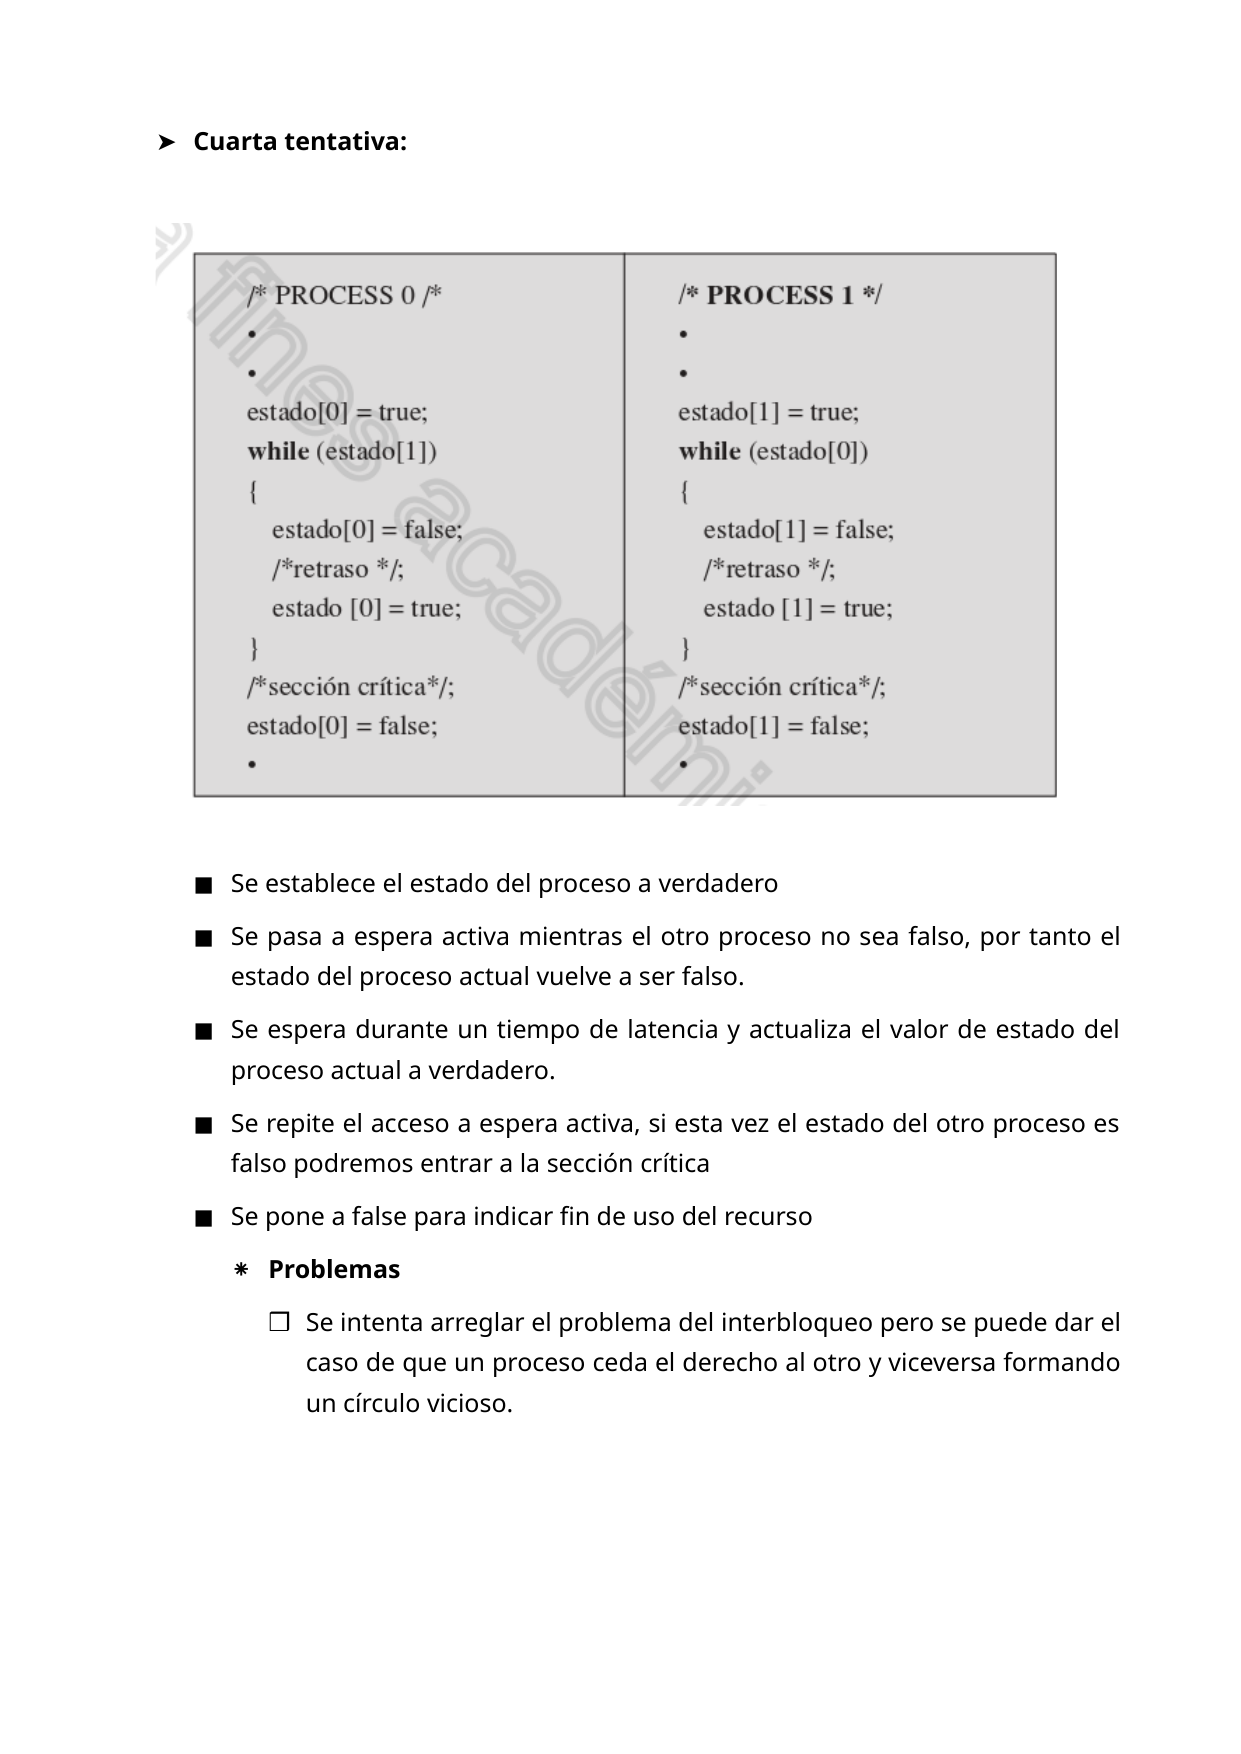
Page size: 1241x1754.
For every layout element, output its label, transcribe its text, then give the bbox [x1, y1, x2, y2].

list Problemas [231, 1251, 1122, 1286]
list Se espera durante un tiempo de latencia y actualiza el valor de estado del proceso actual a verdadero. [193, 1012, 1122, 1087]
list Se intenta arreglar el problema del interbloqueo pero se puede dar el caso de que un proceso ceda el derecho al otro y viceversa formando un círculo vicioso. [268, 1304, 1122, 1420]
list Se repite el acceso a espera activa, si esta vez el estado del otro proceso es falso podremos entrar a la sección crítica [193, 1105, 1122, 1180]
list Se pasa a espera activa mientras el otro proceso no sea falso, por tanto el estado del proceso actual vuelve a ser falso. [193, 918, 1122, 993]
list Se establece el estado del proceso a verdadero [193, 177, 1122, 899]
picture [155, 223, 1085, 806]
list Cuarta tentativa: [156, 124, 1122, 158]
list Se pone a false para indicar fin de uso del recurso [193, 1199, 1122, 1233]
